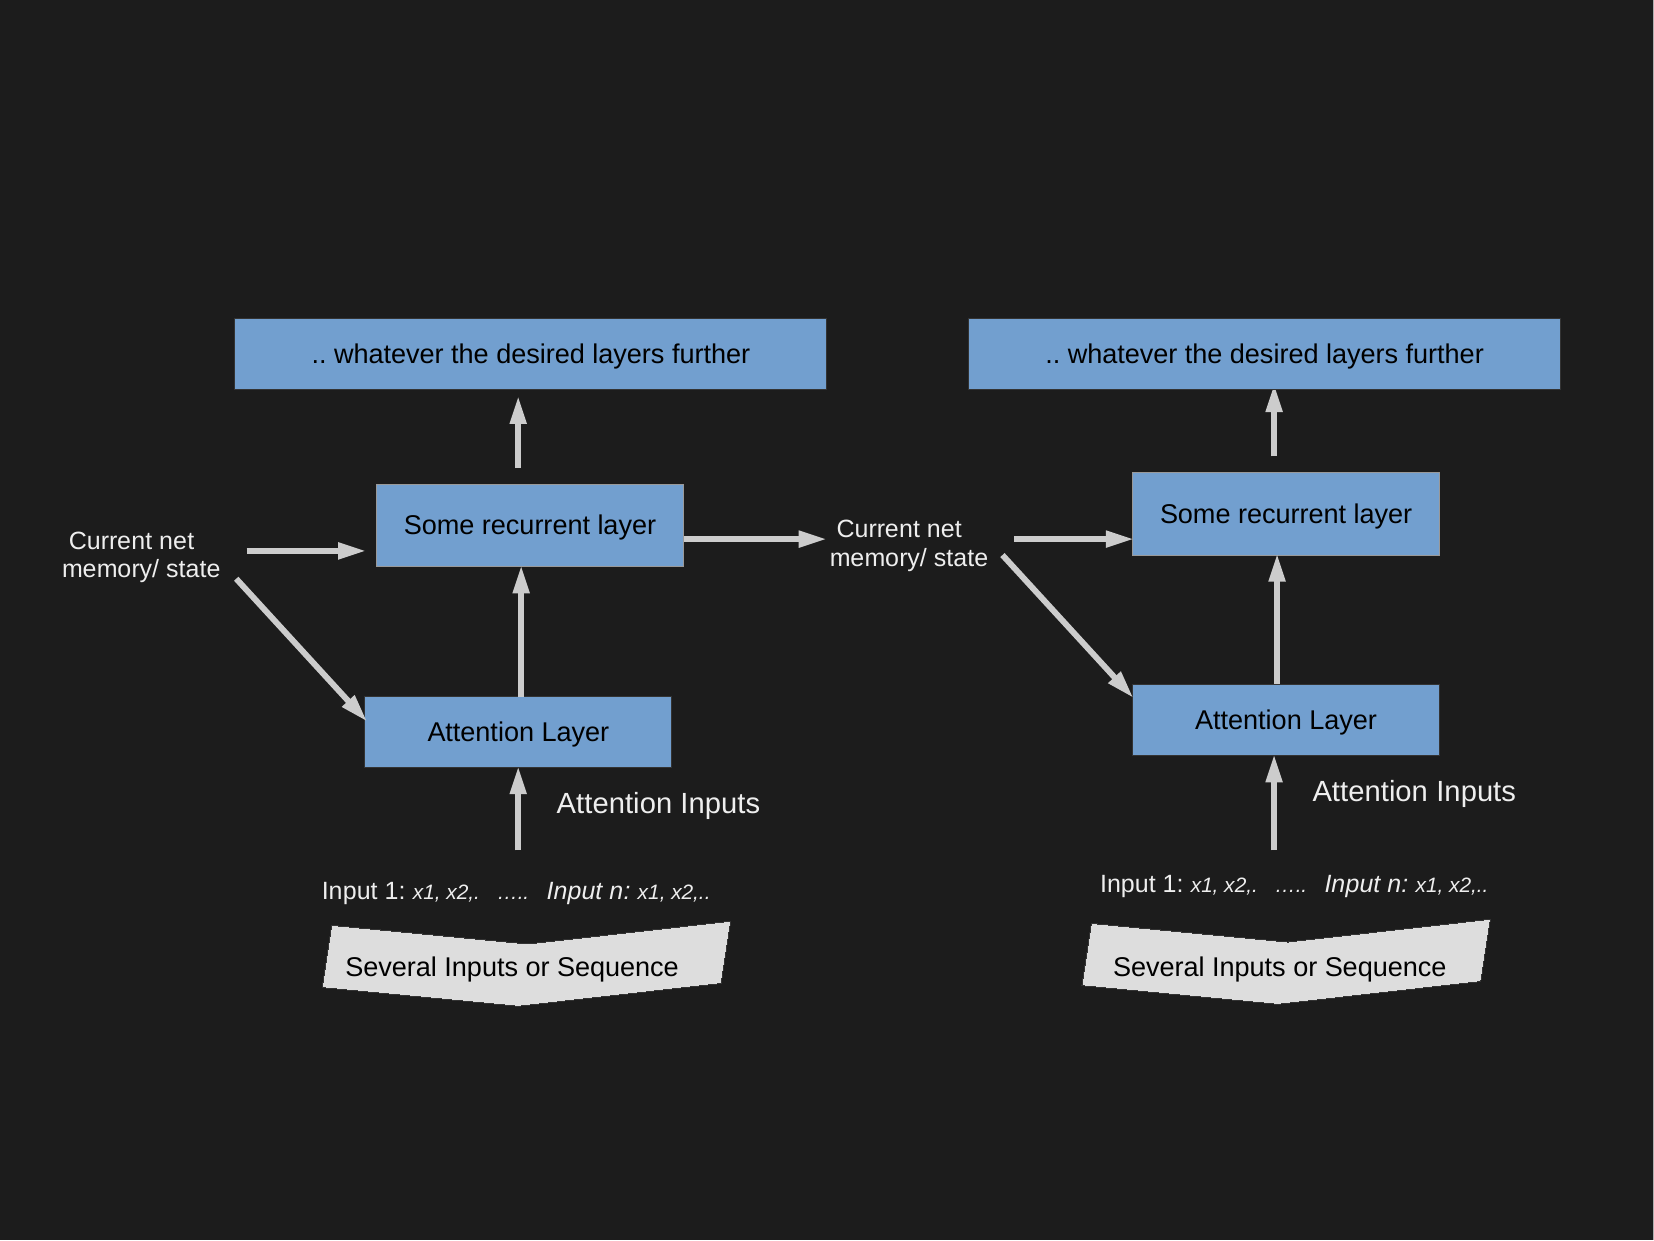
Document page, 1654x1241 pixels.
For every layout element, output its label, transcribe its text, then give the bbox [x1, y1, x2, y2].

text_box Some recurrent layer [1132, 472, 1440, 556]
text_box Input 1: x1, x2,. ….. Input n: x1, x2,.. [307, 869, 817, 969]
text_box [421, 997, 601, 1007]
text_box Several Inputs or Sequence [330, 944, 722, 997]
text_box Several Inputs or Sequence [1098, 944, 1489, 997]
text_box .. whatever the desired layers further [968, 318, 1561, 390]
text_box [1081, 919, 1491, 988]
text_box Input 1: x1, x2,. ….. Input n: x1, x2,.. [1085, 862, 1595, 962]
text_box Attention Layer [1132, 684, 1440, 756]
text_box Some recurrent layer [376, 484, 684, 567]
text_box [322, 969, 330, 989]
text_box .. whatever the desired layers further [234, 318, 827, 390]
text_box Attention Inputs [541, 779, 779, 839]
text_box Attention Layer [364, 696, 672, 768]
text_box Current net memory/ state [814, 507, 1052, 579]
text_box [1201, 997, 1343, 1005]
text_box Current net memory/ state [47, 519, 284, 591]
text_box Attention Inputs [1297, 767, 1534, 827]
